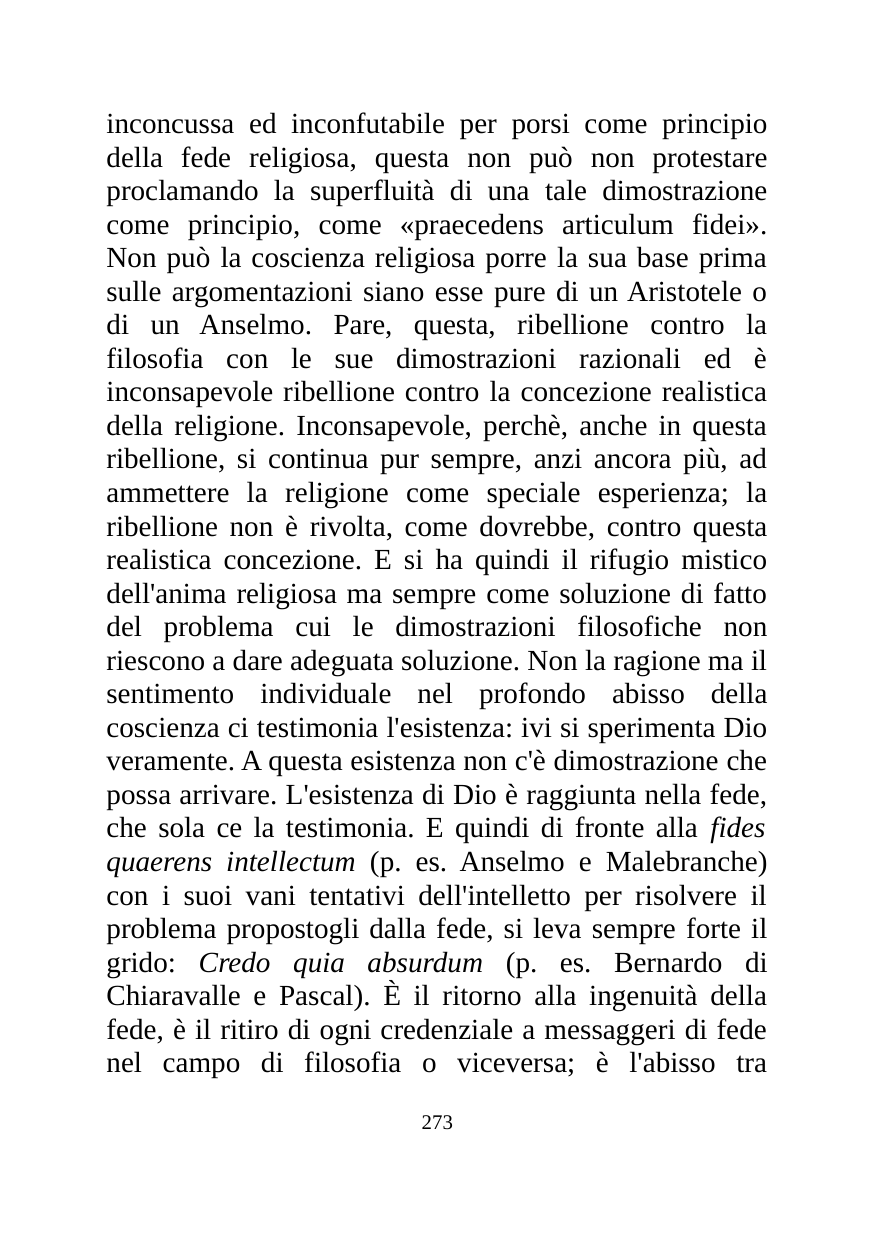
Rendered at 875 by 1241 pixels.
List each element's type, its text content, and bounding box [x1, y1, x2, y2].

text inconcussa ed inconfutabile per porsi come principio della fede religiosa, questa non può non protestare proclamando la superfluità di una tale dimostrazione come principio, come «praecedens articulum fidei». Non può la coscienza religiosa porre la sua base prima sulle argomentazioni siano esse pure di un Aristotele o di un Anselmo. Pare, questa, ribellione contro la filosofia con le sue dimostrazioni razionali ed è inconsapevole ribellione contro la concezione realistica della religione. Inconsapevole, perchè, anche in questa ribellione, si continua pur sempre, anzi ancora più, ad ammettere la religione come speciale esperienza; la ribellione non è rivolta, come dovrebbe, contro questa realistica concezione. E si ha quindi il rifugio mistico dell'anima religiosa ma sempre come soluzione di fatto del problema cui le dimostrazioni filosofiche non riescono a dare adeguata soluzione. Non la ragione ma il sentimento individuale nel profondo abisso della coscienza ci testimonia l'esistenza: ivi si sperimenta Dio veramente. A questa esistenza non c'è dimostrazione che possa arrivare. L'esistenza di Dio è raggiunta nella fede, che sola ce la testimonia. E quindi di fronte alla fides quaerens intellectum (p. es. Anselmo e Malebranche) con i suoi vani tentativi dell'intelletto per risolvere il problema propostogli dalla fede, si leva sempre forte il grido: Credo quia absurdum (p. es. Bernardo di Chiaravalle e Pascal). È il ritorno alla ingenuità della fede, è il ritiro di ogni credenziale a messaggeri di fede nel campo di filosofia o viceversa; è l'abisso tra [106, 106, 768, 1079]
